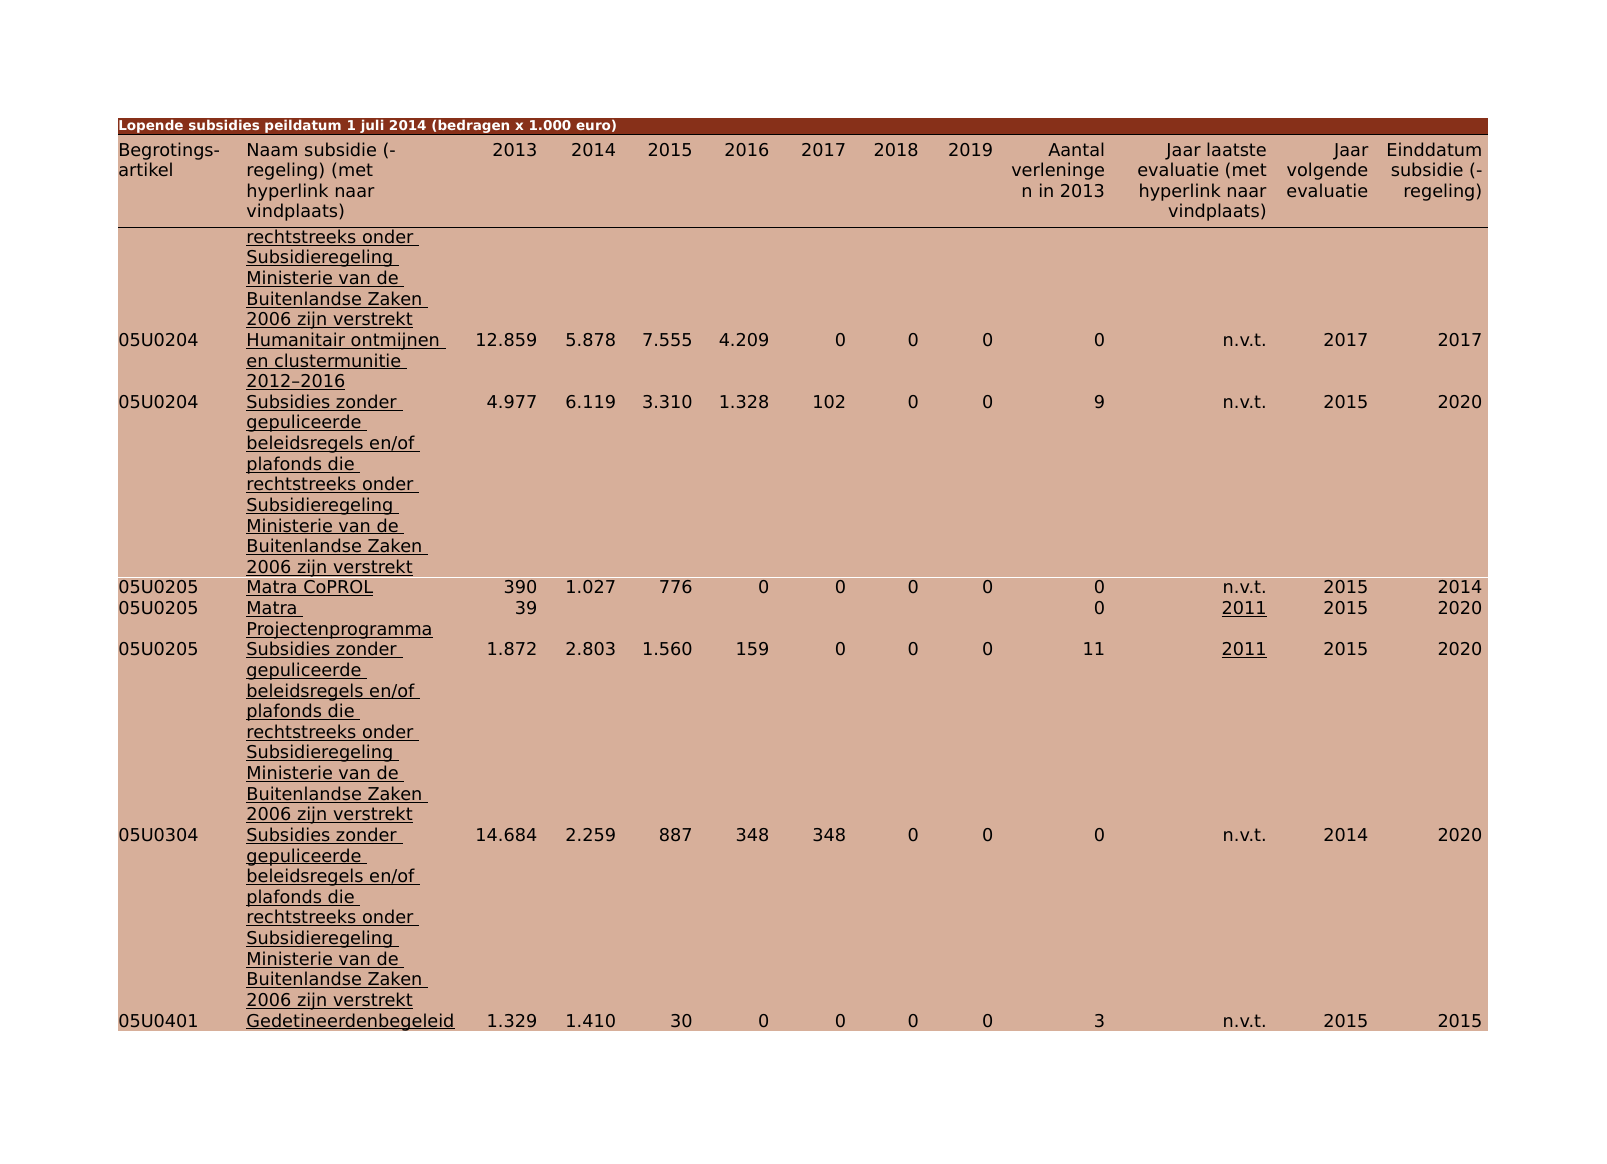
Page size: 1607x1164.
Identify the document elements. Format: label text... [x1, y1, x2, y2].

table_cell 05U0304 [118, 825, 240, 1011]
table_cell 05U0205 [118, 639, 240, 825]
table_header Lopende subsidies peildatum 1 juli 2014 (bedragen x 1.000 euro) [118, 118, 1488, 134]
table_cell 2015 [1273, 392, 1374, 577]
table_cell 2015 [1273, 578, 1374, 598]
table_cell 0 [924, 825, 999, 1011]
table_cell Humanitair ontmijnen en clustermunitie 2012–2016 [240, 330, 462, 392]
table_cell [775, 228, 852, 330]
table_cell 0 [999, 598, 1111, 639]
table_cell 2014 [1273, 825, 1374, 1011]
table_cell 2015 [622, 135, 698, 227]
table_cell 102 [775, 392, 852, 577]
table_cell [852, 228, 924, 330]
table_cell 1.410 [543, 1011, 622, 1031]
table_cell 348 [698, 825, 775, 1011]
table_cell 2015 [1273, 639, 1374, 825]
table_cell [852, 598, 924, 639]
table_cell 05U0205 [118, 578, 240, 598]
table_cell [698, 228, 775, 330]
table_cell 39 [462, 598, 543, 639]
table_cell 0 [775, 330, 852, 392]
table_cell 776 [622, 578, 698, 598]
table_cell [698, 598, 775, 639]
table_cell 0 [698, 1011, 775, 1031]
table_cell Jaar volgende evaluatie [1273, 135, 1374, 227]
table_cell 0 [852, 392, 924, 577]
table_cell 30 [622, 1011, 698, 1031]
table_cell Matra CoPROL [240, 578, 462, 598]
table_cell [118, 228, 240, 330]
table_cell 0 [852, 639, 924, 825]
table_cell 0 [999, 578, 1111, 598]
table_cell 5.878 [543, 330, 622, 392]
table_cell rechtstreeks onder Subsidieregeling Ministerie van de Buitenlandse Zaken 2006 zijn verstrekt [240, 228, 462, 330]
table_cell 11 [999, 639, 1111, 825]
table_cell Aantal verleningen in 2013 [999, 135, 1111, 227]
table_cell [543, 228, 622, 330]
table_cell 2017 [1273, 330, 1374, 392]
table_cell 0 [852, 825, 924, 1011]
table_cell 0 [775, 1011, 852, 1031]
table_cell 0 [775, 578, 852, 598]
table_cell 0 [924, 1011, 999, 1031]
table_cell [1374, 228, 1488, 330]
table_cell 2.259 [543, 825, 622, 1011]
table_cell 12.859 [462, 330, 543, 392]
table_cell 0 [999, 330, 1111, 392]
table_cell 348 [775, 825, 852, 1011]
table_cell 05U0401 [118, 1011, 240, 1031]
table_cell Jaar laatste evaluatie (met hyperlink naar vindplaats) [1111, 135, 1272, 227]
table_cell 0 [852, 578, 924, 598]
table_cell n.v.t. [1111, 1011, 1272, 1031]
table_cell 2015 [1374, 1011, 1488, 1031]
table_cell [924, 598, 999, 639]
table_cell 1.872 [462, 639, 543, 825]
table_cell 390 [462, 578, 543, 598]
table_cell [462, 228, 543, 330]
table_cell 9 [999, 392, 1111, 577]
table_cell 2017 [1374, 330, 1488, 392]
table_cell Einddatum subsidie (-regeling) [1374, 135, 1488, 227]
table_cell 2011 [1111, 639, 1272, 825]
table_cell [543, 598, 622, 639]
table_cell n.v.t. [1111, 825, 1272, 1011]
table_cell 05U0204 [118, 392, 240, 577]
table_cell Naam subsidie (-regeling) (met hyperlink naar vindplaats) [240, 135, 462, 227]
table_cell 2020 [1374, 825, 1488, 1011]
table_cell 2014 [543, 135, 622, 227]
table_cell 05U0204 [118, 330, 240, 392]
table_cell Matra Projectenprogramma [240, 598, 462, 639]
table_cell [999, 228, 1111, 330]
table_cell 0 [999, 825, 1111, 1011]
table_cell n.v.t. [1111, 392, 1272, 577]
table_cell 2.803 [543, 639, 622, 825]
table_cell Subsidies zonder gepuliceerde beleidsregels en/of plafonds die rechtstreeks onder Subsidieregeling Ministerie van de Buitenlandse Zaken 2006 zijn verstrekt [240, 392, 462, 577]
table_cell 05U0205 [118, 598, 240, 639]
table_cell [622, 228, 698, 330]
table_cell 2020 [1374, 392, 1488, 577]
table_cell 2013 [462, 135, 543, 227]
table_cell Subsidies zonder gepuliceerde beleidsregels en/of plafonds die rechtstreeks onder Subsidieregeling Ministerie van de Buitenlandse Zaken 2006 zijn verstrekt [240, 639, 462, 825]
table_cell 0 [924, 330, 999, 392]
table_cell 2020 [1374, 598, 1488, 639]
table_cell 4.977 [462, 392, 543, 577]
table_cell 0 [924, 639, 999, 825]
table_cell 0 [775, 639, 852, 825]
table_cell 887 [622, 825, 698, 1011]
table_cell 0 [852, 1011, 924, 1031]
table_cell 2014 [1374, 578, 1488, 598]
table_cell 0 [698, 578, 775, 598]
table_cell 2015 [1273, 598, 1374, 639]
table_cell 0 [924, 578, 999, 598]
table_cell 2015 [1273, 1011, 1374, 1031]
table_cell 1.328 [698, 392, 775, 577]
table_cell [622, 598, 698, 639]
table_cell [924, 228, 999, 330]
table_cell Begrotings- artikel [118, 135, 240, 227]
table_cell 2017 [775, 135, 852, 227]
table_cell 2019 [924, 135, 999, 227]
table_cell n.v.t. [1111, 578, 1272, 598]
table_cell 2016 [698, 135, 775, 227]
table_cell Subsidies zonder gepuliceerde beleidsregels en/of plafonds die rechtstreeks onder Subsidieregeling Ministerie van de Buitenlandse Zaken 2006 zijn verstrekt [240, 825, 462, 1011]
table_cell 1.027 [543, 578, 622, 598]
table_cell 1.560 [622, 639, 698, 825]
table_cell 2018 [852, 135, 924, 227]
table_cell 4.209 [698, 330, 775, 392]
table_cell [1273, 228, 1374, 330]
table_cell Gedetineerdenbegeleid [240, 1011, 462, 1031]
table_cell 0 [924, 392, 999, 577]
table_cell 2020 [1374, 639, 1488, 825]
table_cell 7.555 [622, 330, 698, 392]
table_cell 3 [999, 1011, 1111, 1031]
table_cell 1.329 [462, 1011, 543, 1031]
table_cell 3.310 [622, 392, 698, 577]
table_cell n.v.t. [1111, 330, 1272, 392]
table_cell [775, 598, 852, 639]
table_cell 2011 [1111, 598, 1272, 639]
table_cell 0 [852, 330, 924, 392]
table_cell 14.684 [462, 825, 543, 1011]
table_cell 6.119 [543, 392, 622, 577]
table_cell 159 [698, 639, 775, 825]
table_cell [1111, 228, 1272, 330]
